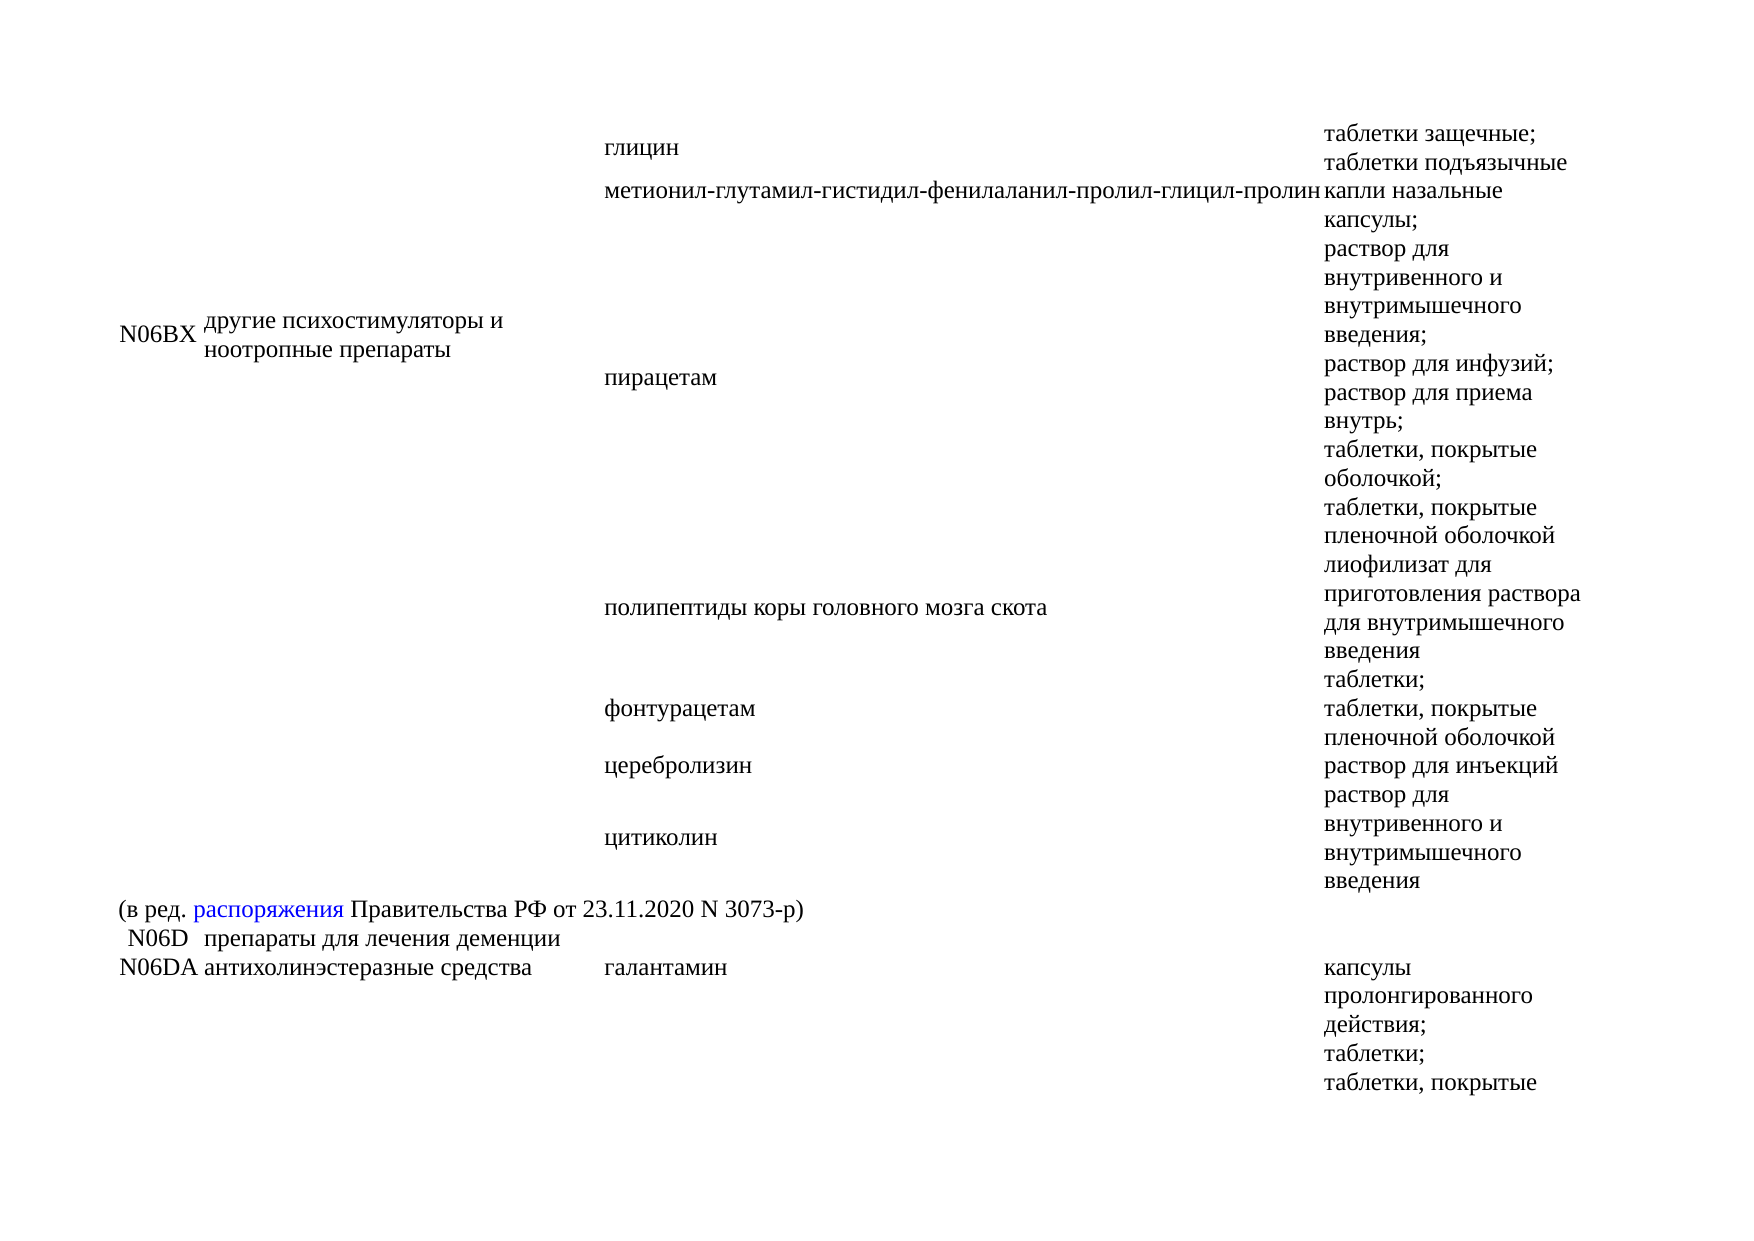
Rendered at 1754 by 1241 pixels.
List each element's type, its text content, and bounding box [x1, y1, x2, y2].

table_cell антихолинэстеразные средства [204, 952, 604, 1120]
table_cell пирацетам [604, 204, 1324, 549]
table_cell капсулы пролонгированного действия; таблетки; таблетки, покрытые [1324, 952, 1607, 1120]
table_cell препараты для лечения деменции [204, 923, 604, 952]
table_cell [604, 923, 1324, 952]
table_cell раствор для внутривенного и внутримышечного введения [1324, 779, 1607, 894]
table_cell капсулы; раствор для внутривенного и внутримышечного введения; раствор для инфузий; раствор для приема внутрь; таблетки, покрытые оболочкой; таблетки, покрытые пленочной оболочкой [1324, 204, 1607, 549]
table_cell таблетки; таблетки, покрытые пленочной оболочкой [1324, 664, 1607, 751]
table_cell N06DA [118, 952, 204, 1120]
table_cell цитиколин [604, 779, 1324, 894]
table_cell таблетки защечные; таблетки подъязычные [1324, 118, 1607, 176]
table_cell [204, 549, 604, 894]
table_cell N06BX [118, 118, 204, 549]
table_cell церебролизин [604, 751, 1324, 779]
table_cell (в ред. распоряжения Правительства РФ от 23.11.2020 N 3073-р) [118, 894, 1607, 923]
table_cell метионил-глутамил-гистидил-фенилаланил-пролил-глицил-пролин [604, 176, 1324, 204]
table_cell [118, 549, 204, 894]
table_cell глицин [604, 118, 1324, 176]
table_cell фонтурацетам [604, 664, 1324, 751]
table_cell лиофилизат для приготовления раствора для внутримышечного введения [1324, 549, 1607, 664]
table_cell N06D [118, 923, 204, 952]
table_cell раствор для инъекций [1324, 751, 1607, 779]
table_cell полипептиды коры головного мозга скота [604, 549, 1324, 664]
table_cell капли назальные [1324, 176, 1607, 204]
table_cell [1324, 923, 1607, 952]
table_cell другие психостимуляторы и ноотропные препараты [204, 118, 604, 549]
table_cell галантамин [604, 952, 1324, 1120]
